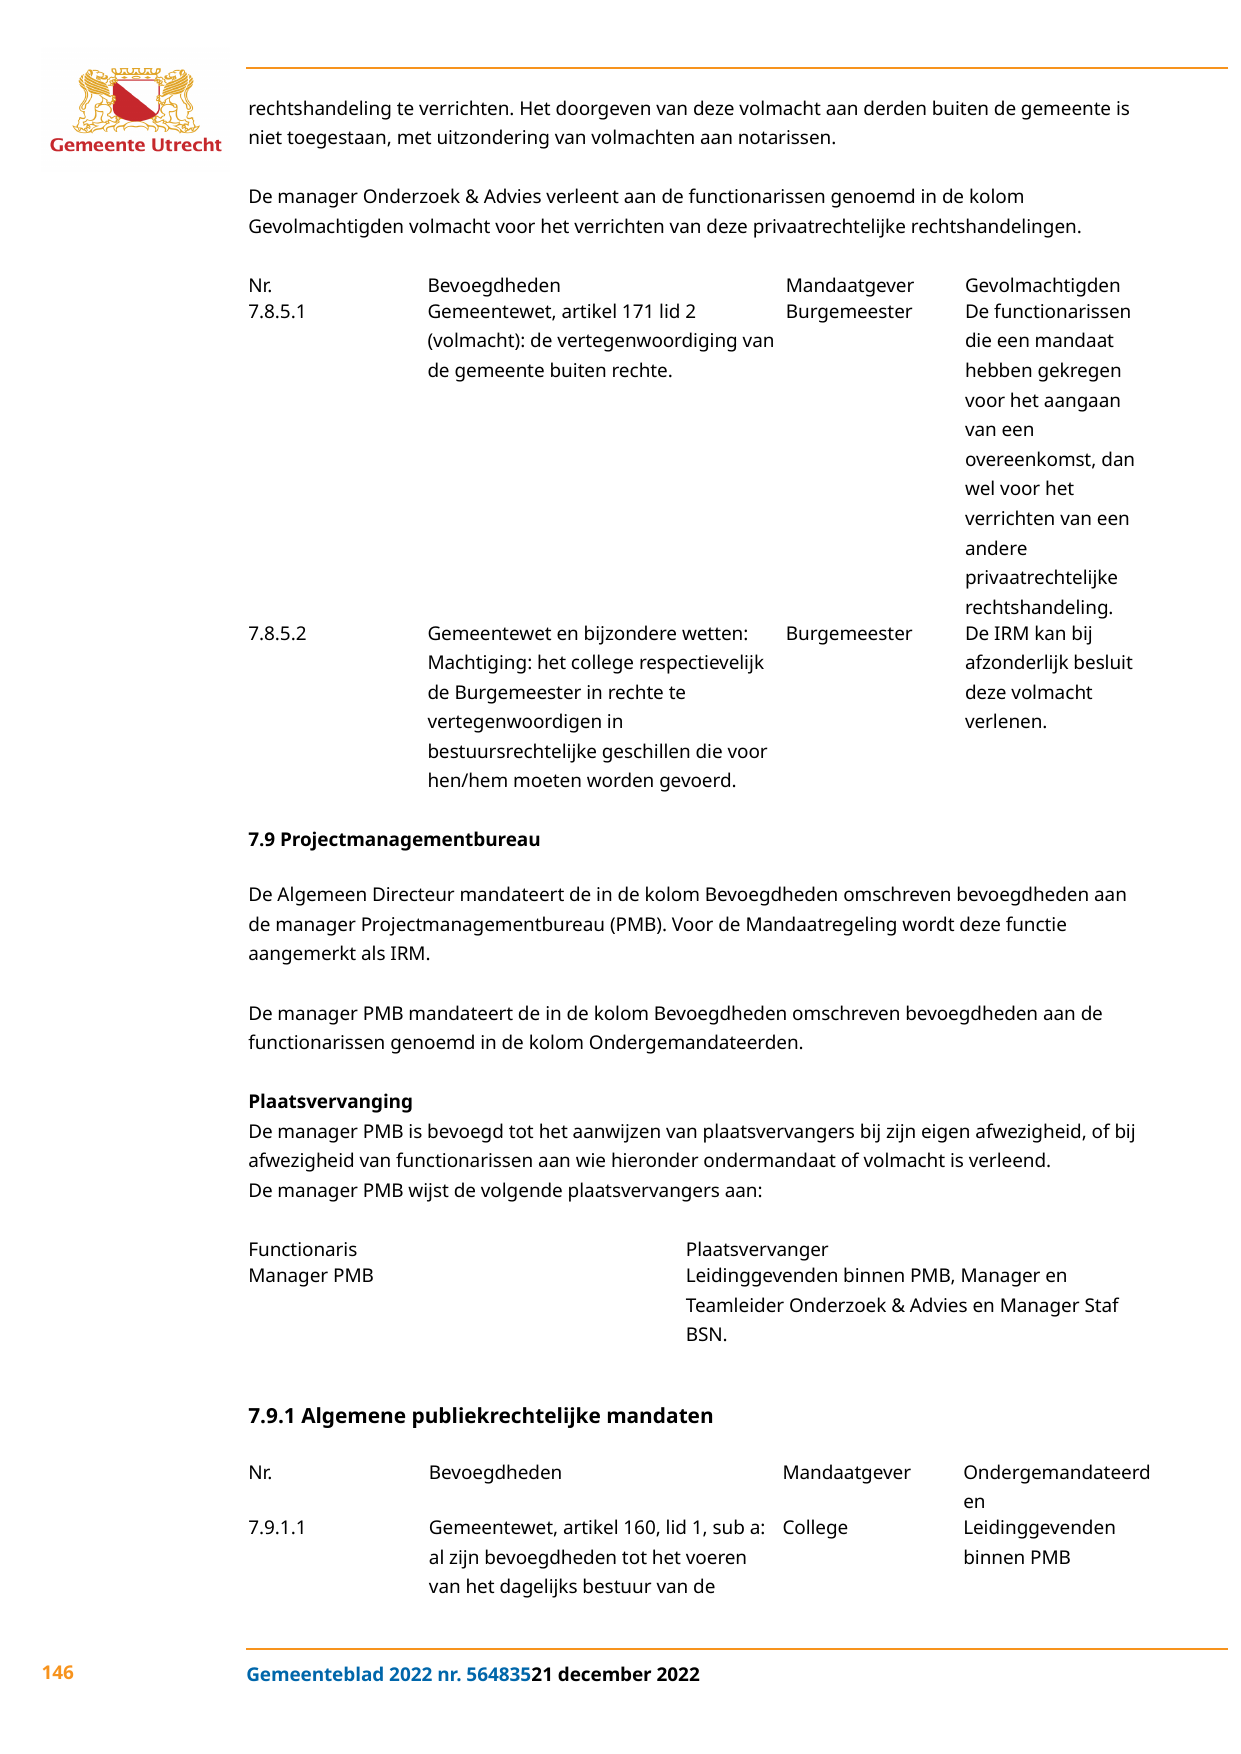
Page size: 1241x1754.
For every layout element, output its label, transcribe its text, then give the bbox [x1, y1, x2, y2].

table_cell Burgemeester [786, 620, 965, 793]
table_cell College [782, 1514, 963, 1599]
text De manager PMB wijst de volgende plaatsvervangers aan: [248, 1177, 1152, 1203]
table_header Ondergemandateerden [963, 1459, 1152, 1514]
text De manager PMB is bevoegd tot het aanwijzen van plaatsvervangers bij zijn eigen afwezigheid, of bij afwezigheid van functionarissen aan wie hieronder ondermandaat of volmacht is verleend. [248, 1118, 1152, 1173]
table_cell 7.8.5.2 [248, 620, 427, 793]
table_header Bevoegdheden [427, 273, 786, 298]
table_header Nr. [248, 1459, 429, 1514]
table_cell Burgemeester [786, 298, 965, 620]
table_cell Leidinggevenden binnen PMB, Manager en Teamleider Onderzoek & Advies en Manager Staf BSN. [686, 1262, 1152, 1347]
table_cell De functionarissen die een mandaat hebben gekregen voor het aangaan van een overeenkomst, dan wel voor het verrichten van een andere privaatrechtelijke rechtshandeling. [965, 298, 1152, 620]
table_header Bevoegdheden [429, 1459, 782, 1514]
table_cell Manager PMB [248, 1262, 686, 1347]
picture [41, 47, 231, 172]
table_cell Gemeentewet en bijzondere wetten: Machtiging: het college respectievelijk de Burgemeester in rechte te vertegenwoordigen in bestuursrechtelijke geschillen die voor hen/hem moeten worden gevoerd. [427, 620, 786, 793]
table_cell Gemeentewet, artikel 160, lid 1, sub a: al zijn bevoegdheden tot het voeren van het dagelijks bestuur van de [429, 1514, 782, 1599]
table_cell De IRM kan bij afzonderlijk besluit deze volmacht verlenen. [965, 620, 1152, 793]
table_header Mandaatgever [786, 273, 965, 298]
text De manager Onderzoek & Advies verleent aan de functionarissen genoemd in de kolom Gevolmachtigden volmacht voor het verrichten van deze privaatrechtelijke rechtshandelingen. [248, 183, 1152, 239]
table_cell 7.9.1.1 [248, 1514, 429, 1599]
text Plaatsvervanging [248, 1088, 1152, 1114]
table_header Gevolmachtigden [965, 273, 1152, 298]
table_header Functionaris [248, 1237, 686, 1262]
table_header Nr. [248, 273, 427, 298]
table_header Mandaatgever [782, 1459, 963, 1514]
text De Algemeen Directeur mandateert de in de kolom Bevoegdheden omschreven bevoegdheden aan de manager Projectmanagementbureau (PMB). Voor de Mandaatregeling wordt deze functie aangemerkt als IRM. [248, 881, 1152, 966]
table_header Plaatsvervanger [686, 1237, 1152, 1262]
text 7.9.1 Algemene publiekrechtelijke mandaten [248, 1401, 1152, 1429]
text 7.9 Projectmanagementbureau [248, 826, 1152, 852]
table_cell Gemeentewet, artikel 171 lid 2 (volmacht): de vertegenwoordiging van de gemeente buiten rechte. [427, 298, 786, 620]
text De manager PMB mandateert de in de kolom Bevoegdheden omschreven bevoegdheden aan de functionarissen genoemd in de kolom Ondergemandateerden. [248, 1000, 1152, 1055]
text rechtshandeling te verrichten. Het doorgeven van deze volmacht aan derden buiten de gemeente is niet toegestaan, met uitzondering van volmachten aan notarissen. [248, 95, 1152, 150]
table_cell Leidinggevenden binnen PMB [963, 1514, 1152, 1599]
table_cell 7.8.5.1 [248, 298, 427, 620]
